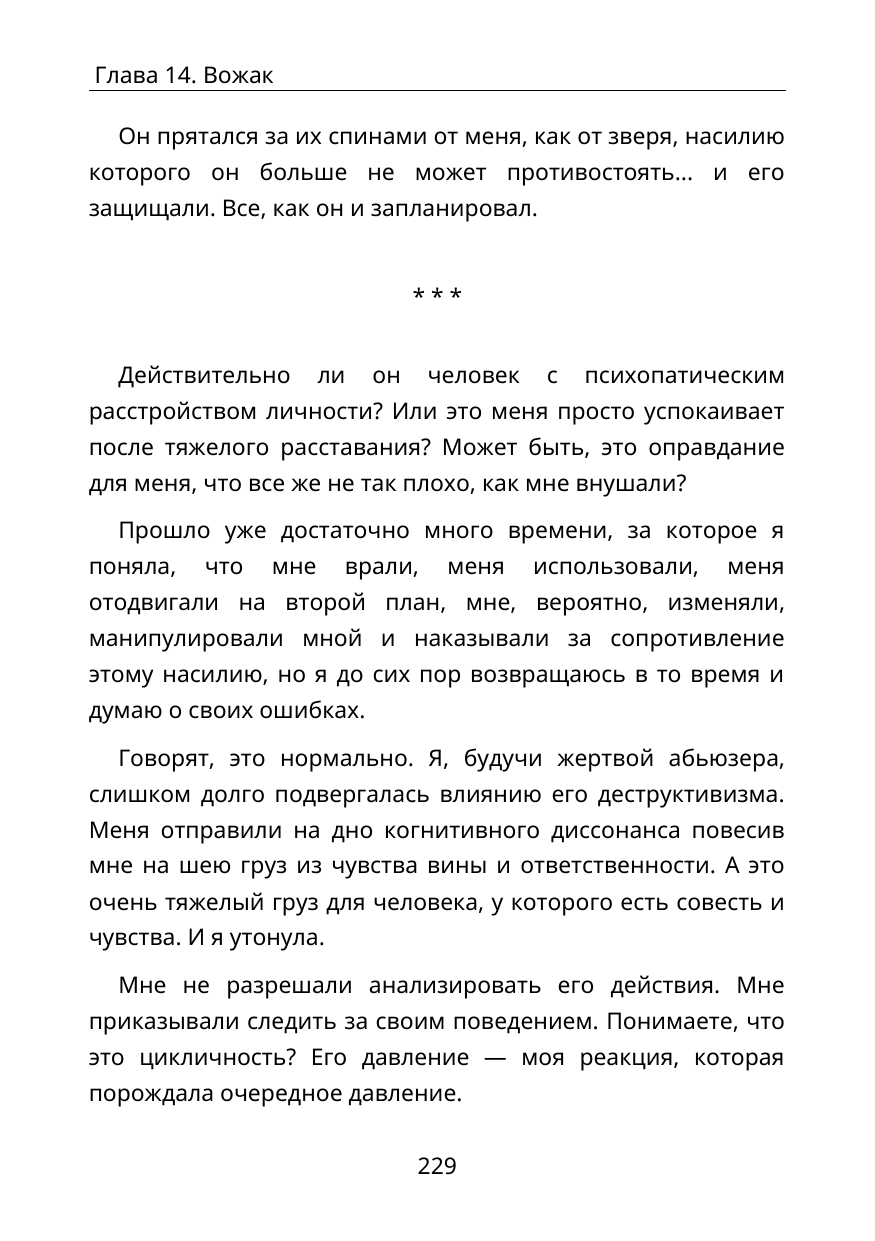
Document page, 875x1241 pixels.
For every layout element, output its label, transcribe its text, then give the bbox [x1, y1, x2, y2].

text Прошло уже достаточно много времени, за которое я поняла, что мне врали, меня использовали, меня отодвигали на второй план, мне, вероятно, изменяли, манипулировали мной и наказывали за сопротивление этому насилию, но я до сих пор возвращаюсь в то время и думаю о своих ошибках. [88, 514, 786, 725]
subtitle * * * [88, 281, 786, 312]
text Мне не разрешали анализировать его действия. Мне приказывали следить за своим поведением. Понимаете, что это цикличность? Его давление — моя реакция, которая порождала очередное давление. [88, 969, 786, 1108]
text Говорят, это нормально. Я, будучи жертвой абьюзера, слишком долго подвергалась влиянию его деструктивизма. Меня отправили на дно когнитивного диссонанса повесив мне на шею груз из чувства вины и ответственности. А это очень тяжелый груз для человека, у которого есть совесть и чувства. И я утонула. [88, 742, 786, 953]
text Действительно ли он человек с психопатическим расстройством личности? Или это меня просто успокаивает после тяжелого расставания? Может быть, это оправдание для меня, что все же не так плохо, как мне внушали? [88, 359, 786, 498]
text Он прятался за их спинами от меня, как от зверя, насилию которого он больше не может противостоять... и его защищали. Все, как он и запланировал. [88, 120, 786, 223]
